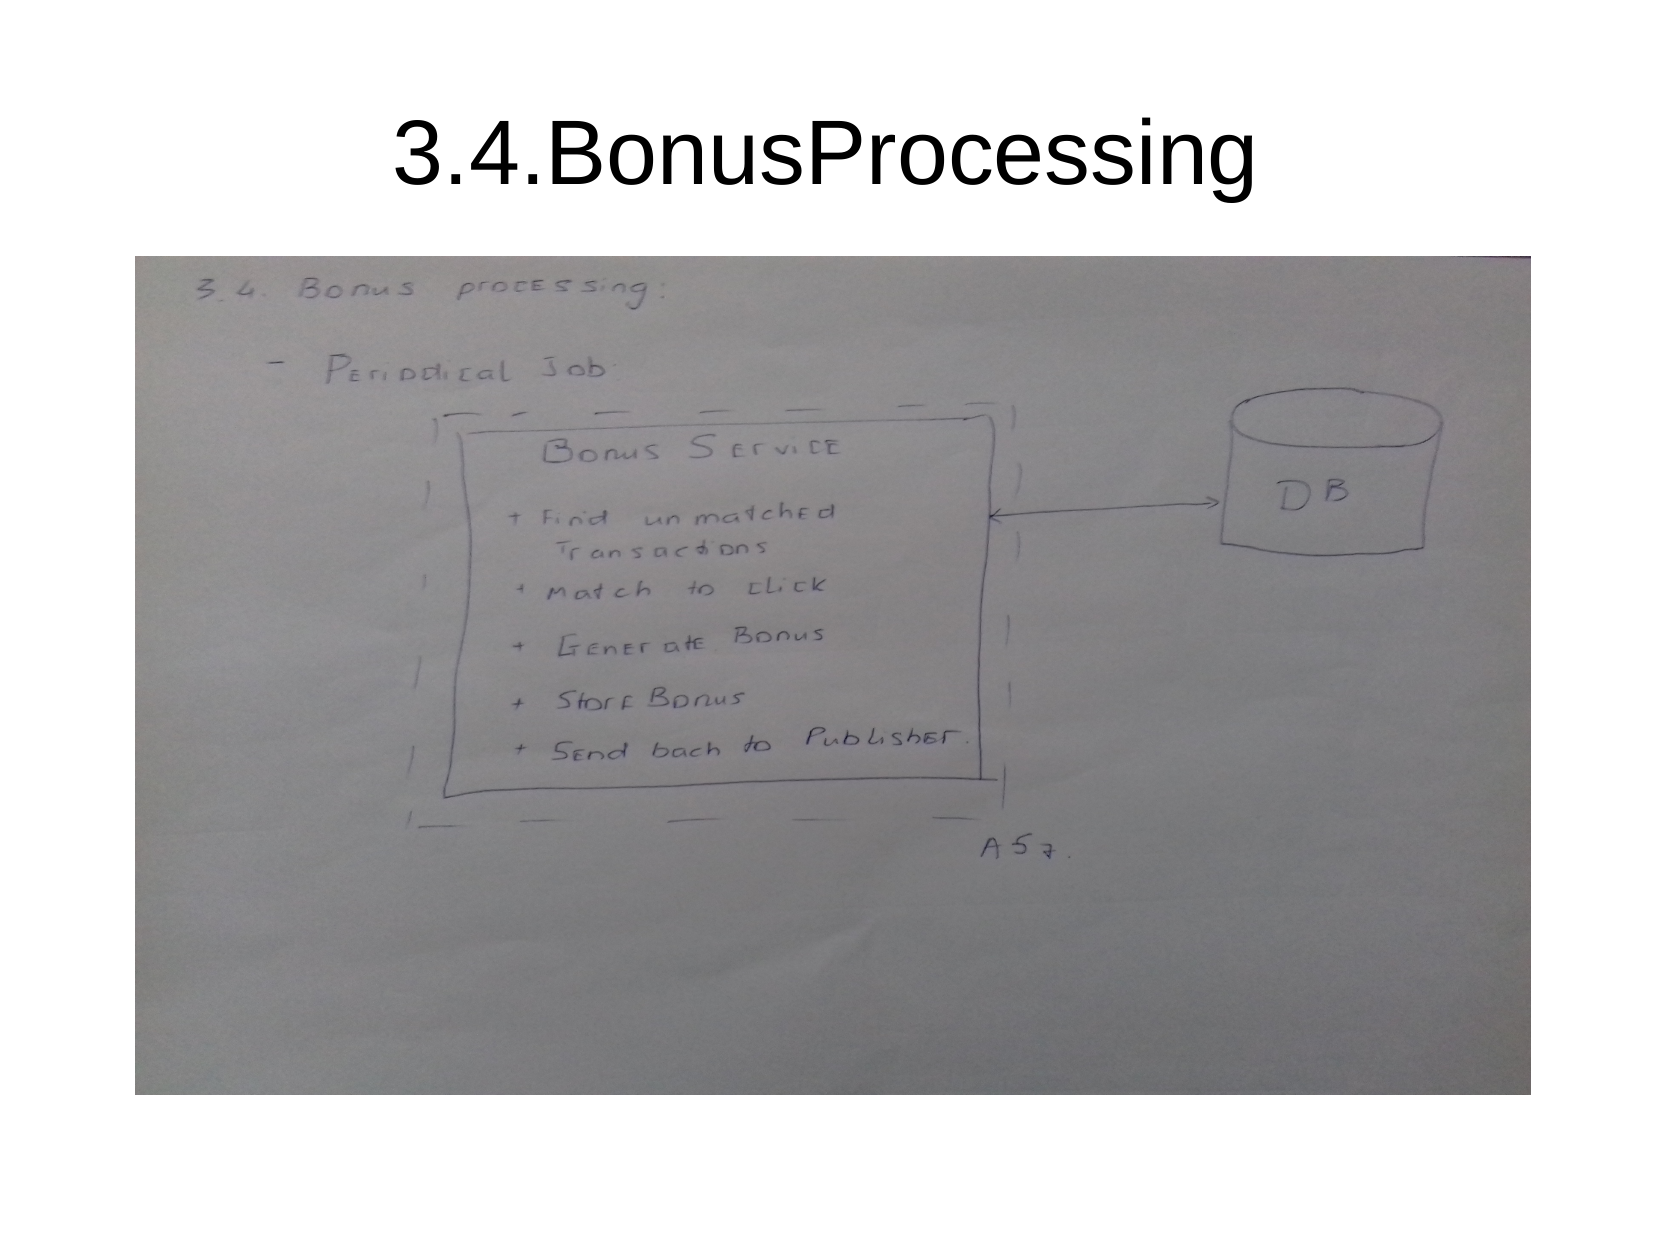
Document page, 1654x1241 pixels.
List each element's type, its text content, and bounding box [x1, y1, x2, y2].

title 3.4.BonusProcessing [82, 49, 1571, 257]
picture [135, 256, 1531, 1096]
